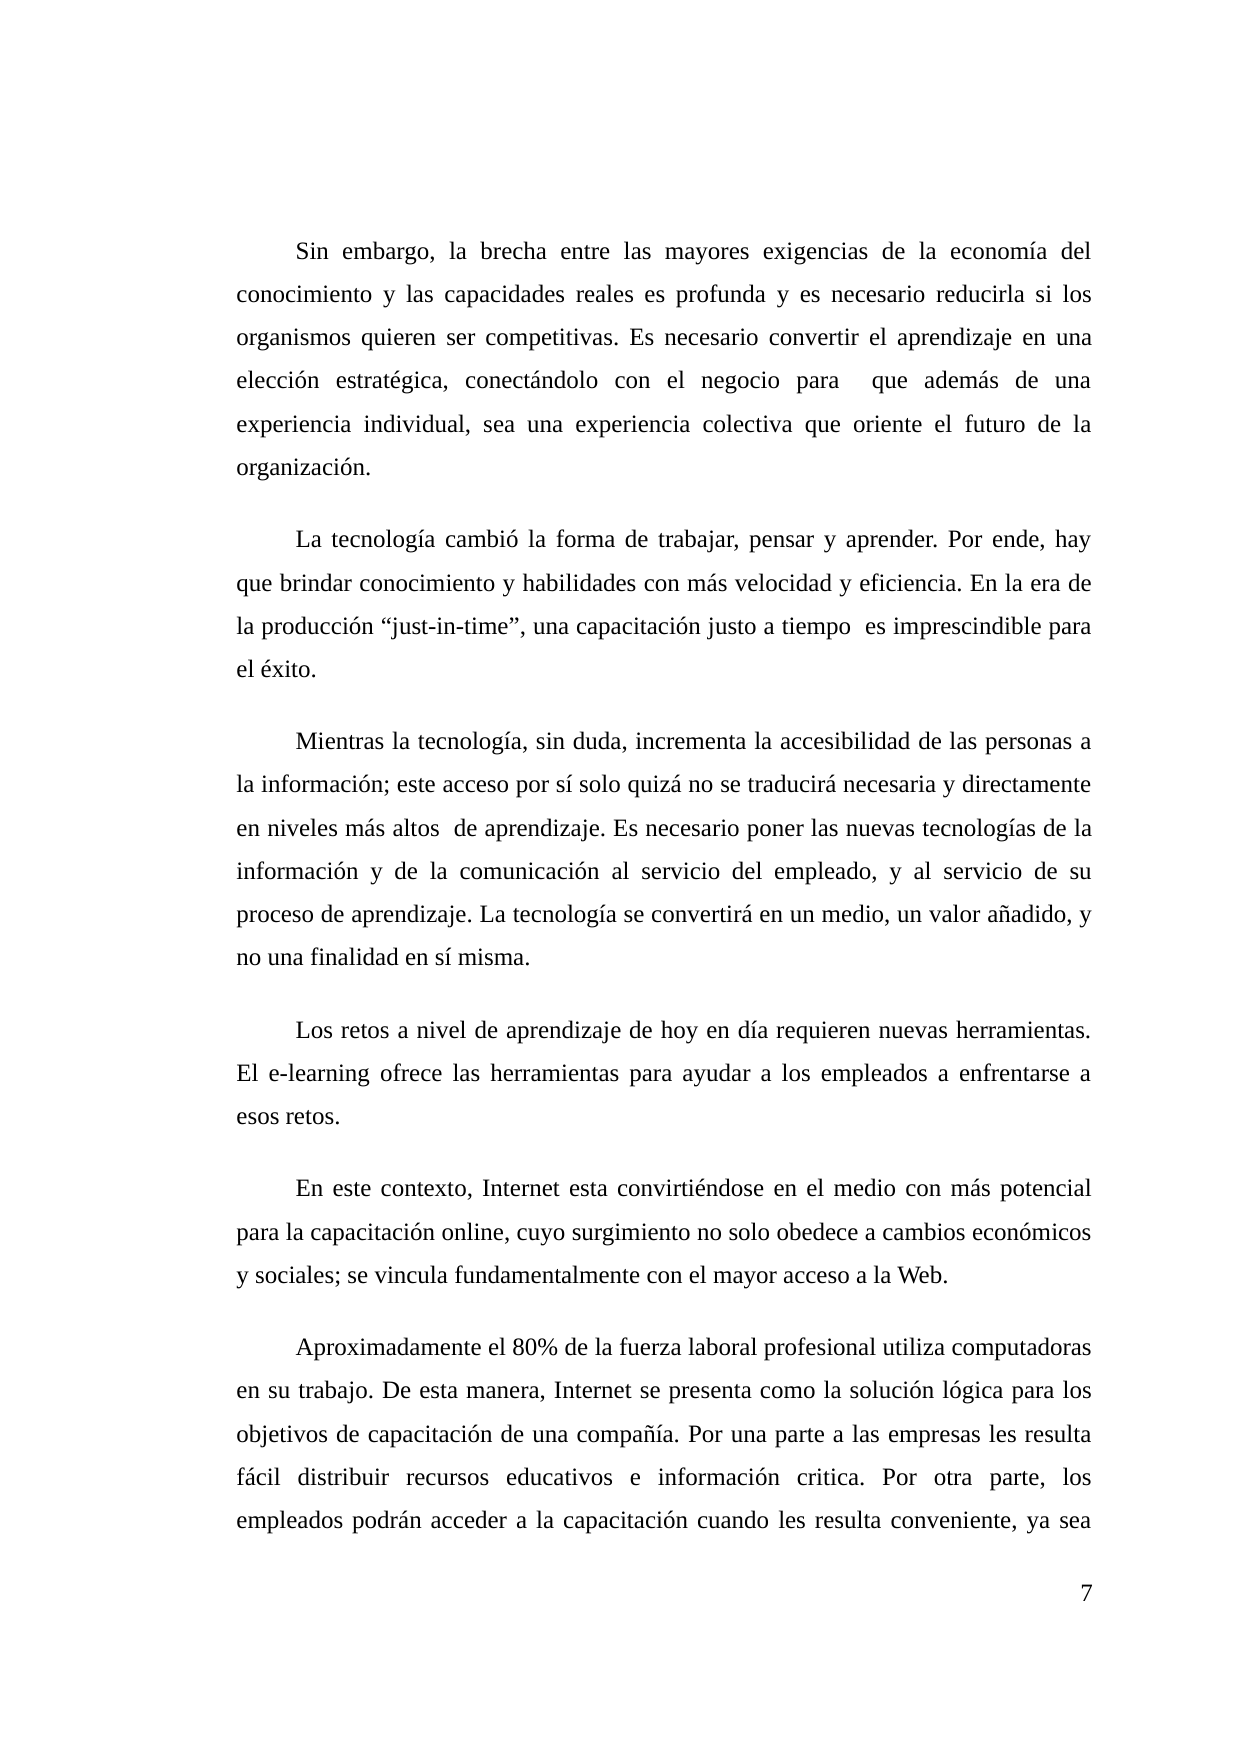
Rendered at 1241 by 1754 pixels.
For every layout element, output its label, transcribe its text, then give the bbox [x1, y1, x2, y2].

text Aproximadamente el 80% de la fuerza laboral profesional utiliza computadoras en su trabajo. De esta manera, Internet se presenta como la solución lógica para los objetivos de capacitación de una compañía. Por una parte a las empresas les resulta fácil distribuir recursos educativos e información critica. Por otra parte, los empleados podrán acceder a la capacitación cuando les resulta conveniente, ya sea [236, 1332, 1093, 1534]
text La tecnología cambió la forma de trabajar, pensar y aprender. Por ende, hay que brindar conocimiento y habilidades con más velocidad y eficiencia. En la era de la producción “just-in-time”, una capacitación justo a tiempo es imprescindible para el éxito. [236, 524, 1093, 683]
text Sin embargo, la brecha entre las mayores exigencias de la economía del conocimiento y las capacidades reales es profunda y es necesario reducirla si los organismos quieren ser competitivas. Es necesario convertir el aprendizaje en una elección estratégica, conectándolo con el negocio para que además de una experiencia individual, sea una experiencia colectiva que oriente el futuro de la organización. [236, 236, 1093, 481]
text En este contexto, Internet esta convirtiéndose en el medio con más potencial para la capacitación online, cuyo surgimiento no solo obedece a cambios económicos y sociales; se vincula fundamentalmente con el mayor acceso a la Web. [236, 1173, 1093, 1288]
text Mientras la tecnología, sin duda, incrementa la accesibilidad de las personas a la información; este acceso por sí solo quizá no se traducirá necesaria y directamente en niveles más altos de aprendizaje. Es necesario poner las nuevas tecnologías de la información y de la comunicación al servicio del empleado, y al servicio de su proceso de aprendizaje. La tecnología se convertirá en un medio, un valor añadido, y no una finalidad en sí misma. [236, 726, 1093, 971]
text Los retos a nivel de aprendizaje de hoy en día requieren nuevas herramientas. El e-learning ofrece las herramientas para ayudar a los empleados a enfrentarse a esos retos. [236, 1015, 1093, 1130]
